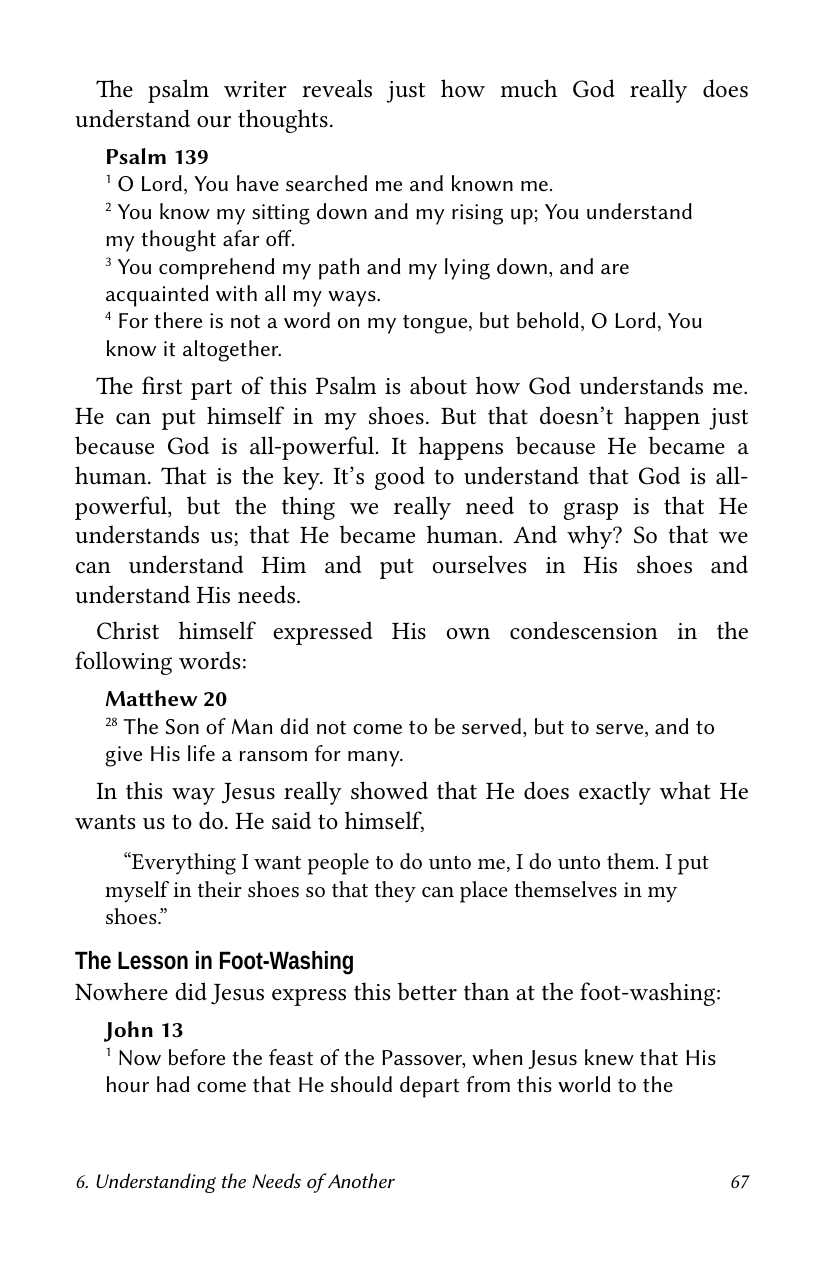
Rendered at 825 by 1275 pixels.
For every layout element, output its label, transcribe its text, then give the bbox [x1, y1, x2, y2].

text 3 You comprehend my path and my lying down, and are acquainted with all my ways. [105, 253, 720, 307]
text Psalm 139 [105, 144, 750, 170]
text John 13 [105, 1017, 750, 1043]
text 1 O Lord, You have searched me and known me. [105, 171, 720, 197]
text 4 For there is not a word on my tongue, but behold, O Lord, You know it altogether. [105, 308, 720, 362]
text The psalm writer reveals just how much God really does understand our thoughts. [75, 75, 750, 133]
text Nowhere did Jesus express this better than at the foot-washing: [75, 978, 750, 1007]
text Matthew 20 [105, 686, 750, 712]
text 2 You know my sitting down and my rising up; You understand my thought afar off. [105, 199, 720, 252]
subtitle The Lesson in Foot-Washing [75, 946, 750, 975]
text The first part of this Psalm is about how God understands me. He can put himself in my shoes. But that doesn’t happen just because God is all-powerful. It happens because He became a human. That is the key. It’s good to understand that God is all-powerful, but the thing we really need to grasp is that He understands us; that He became human. And why? So that we can understand Him and put ourselves in His shoes and understand His needs. [75, 372, 750, 610]
text Christ himself expressed His own condescension in the following words: [75, 617, 750, 676]
text 1 Now before the feast of the Passover, when Jesus knew that His hour had come that He should depart from this world to the [105, 1044, 720, 1098]
text “Everything I want people to do unto me, I do unto them. I put myself in their shoes so that they can place themselves in my shoes.” [105, 849, 720, 930]
text 28 The Son of Man did not come to be served, but to serve, and to give His life a ransom for many. [105, 714, 720, 767]
text In this way Jesus really showed that He does exactly what He wants us to do. He said to himself, [75, 777, 750, 836]
